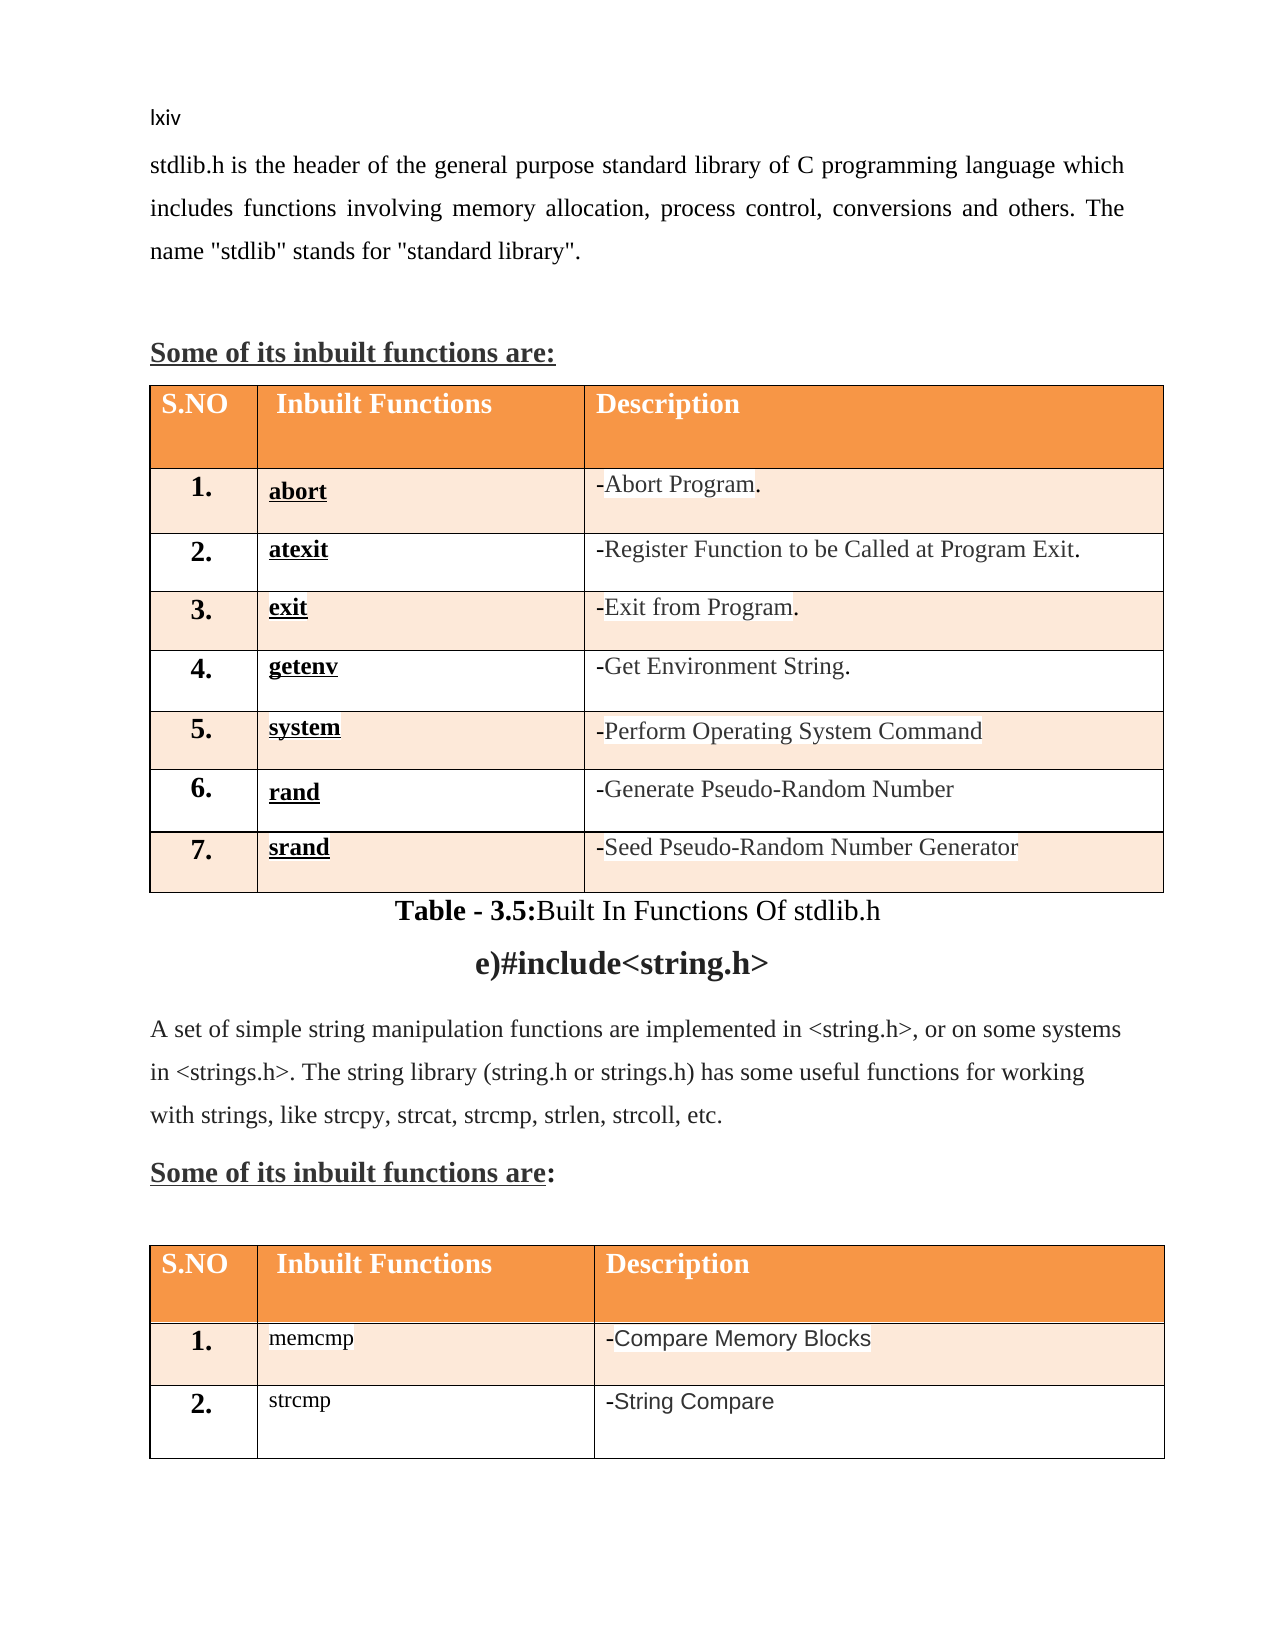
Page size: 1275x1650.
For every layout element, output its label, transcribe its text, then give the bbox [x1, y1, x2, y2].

table_cell -Abort Program. [585, 469, 1163, 533]
table_header Description [585, 386, 1163, 468]
table_cell 5. [151, 712, 257, 769]
text A set of simple string manipulation functions are implemented in <string.h>, or on some systems in <strings.h>. The string library (string.h or strings.h) has some useful functions for working with strings, like strcpy, strcat, strcmp, strlen, strcoll, etc. [150, 1014, 1125, 1129]
table_cell system [258, 712, 584, 769]
text e)#include<string.h> [150, 944, 1125, 982]
table_cell 1. [151, 469, 257, 533]
table_header Inbuilt Functions [258, 1246, 594, 1322]
table_cell -Perform Operating System Command [585, 712, 1163, 769]
table_cell atexit [258, 534, 584, 591]
table_cell -String Compare [595, 1386, 1164, 1458]
table_cell -Compare Memory Blocks [595, 1324, 1164, 1385]
table_header Inbuilt Functions [258, 386, 584, 468]
table_cell memcmp [258, 1324, 594, 1385]
table_header S.NO [151, 1246, 257, 1322]
table_cell 4. [151, 651, 257, 711]
table_cell -Generate Pseudo-Random Number [585, 770, 1163, 831]
table_header Description [595, 1246, 1164, 1322]
table_cell srand [258, 833, 584, 892]
table_cell strcmp [258, 1386, 594, 1458]
table_cell 1. [151, 1324, 257, 1385]
table_header S.NO [151, 386, 257, 468]
table_cell rand [258, 770, 584, 831]
text stdlib.h is the header of the general purpose standard library of C programming language which includes functions involving memory allocation, process control, conversions and others. The name "stdlib" stands for "standard library". [150, 150, 1125, 265]
table_cell 6. [151, 770, 257, 831]
text Table - 3.5:Built In Functions Of stdlib.h [150, 893, 1125, 927]
table_cell 3. [151, 592, 257, 650]
table_cell abort [258, 469, 584, 533]
table_cell -Seed Pseudo-Random Number Generator [585, 833, 1163, 892]
text Some of its inbuilt functions are: [150, 1156, 1125, 1189]
table_cell getenv [258, 651, 584, 711]
table_cell exit [258, 592, 584, 650]
table_cell 2. [151, 1386, 257, 1458]
table_cell -Exit from Program. [585, 592, 1163, 650]
table_cell -Register Function to be Called at Program Exit. [585, 534, 1163, 591]
table_cell 2. [151, 534, 257, 591]
table_cell -Get Environment String. [585, 651, 1163, 711]
table_cell 7. [151, 833, 257, 892]
text Some of its inbuilt functions are: [150, 335, 1125, 368]
